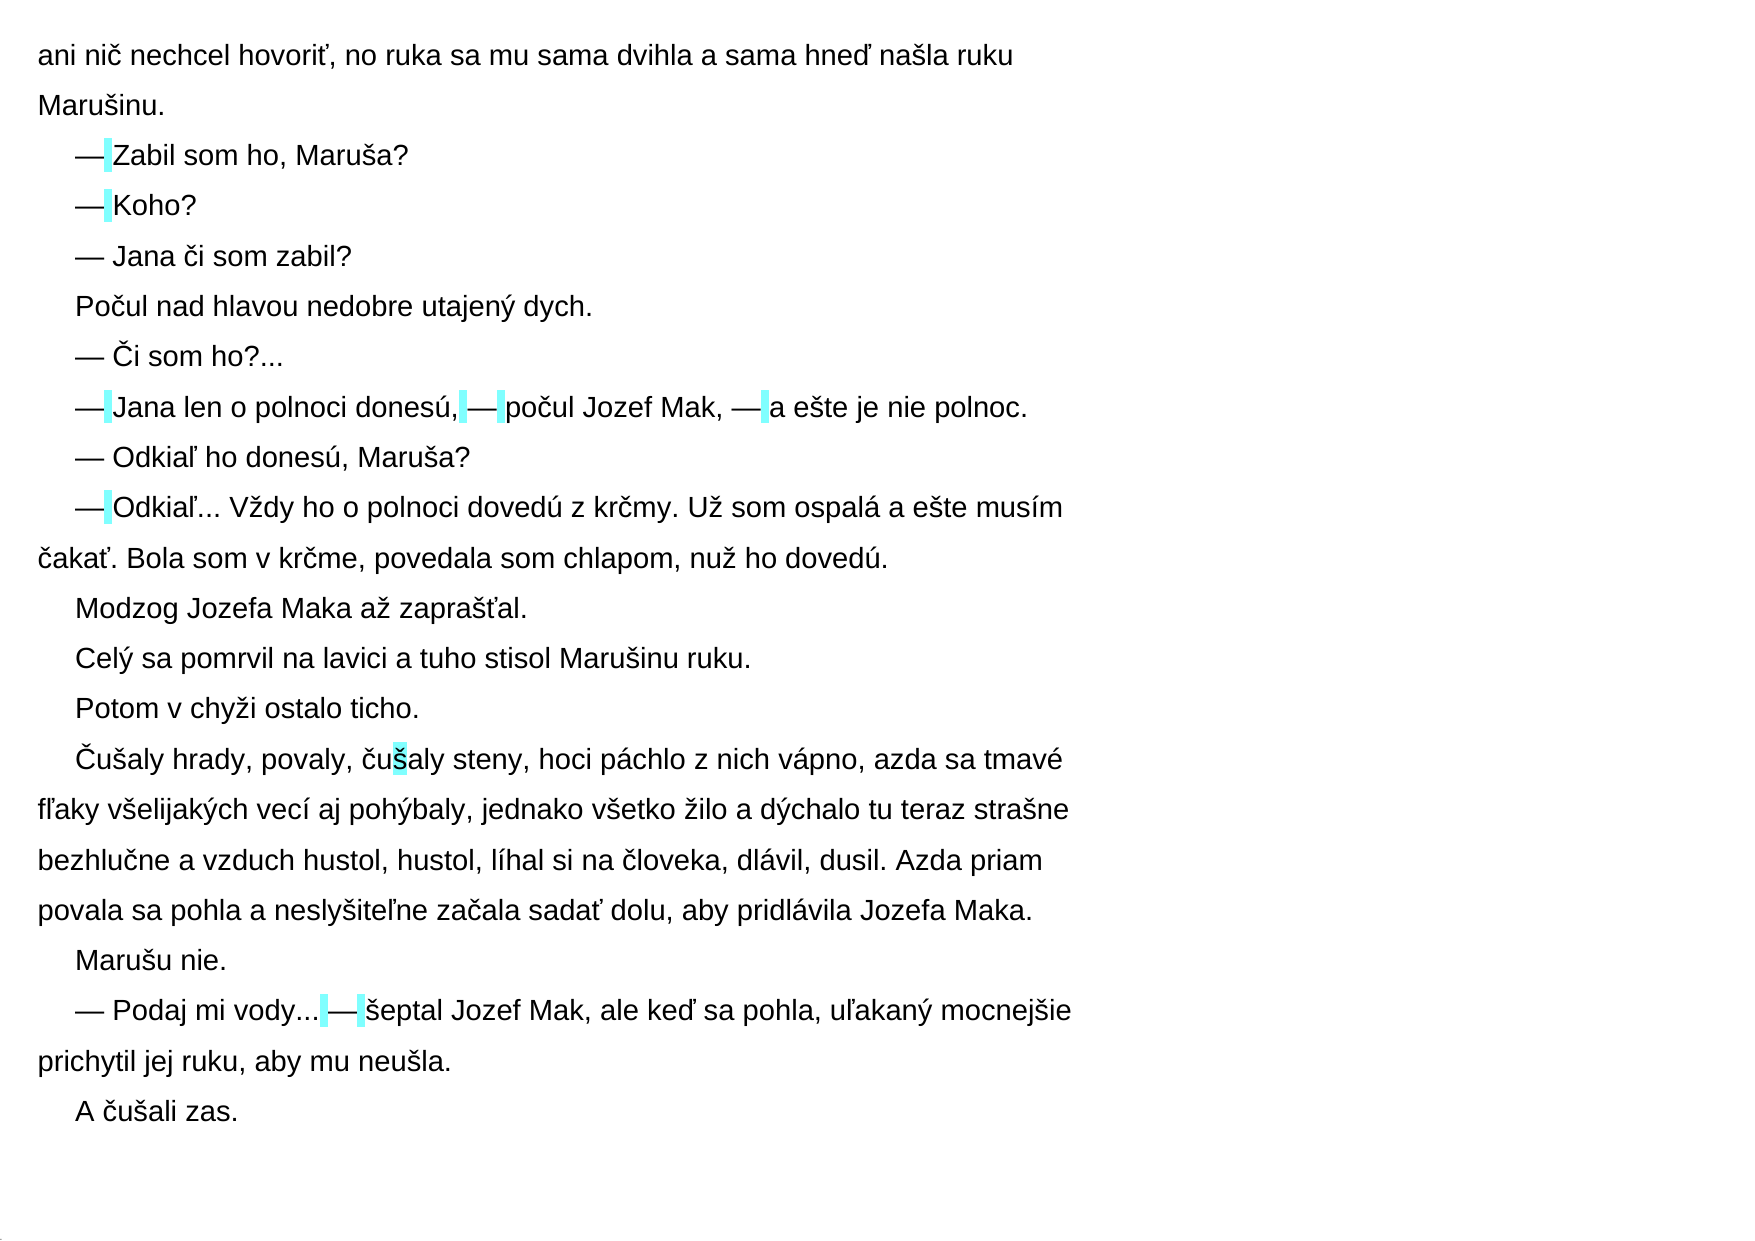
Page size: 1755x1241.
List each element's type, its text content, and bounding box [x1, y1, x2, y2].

text Čušaly hrady, povaly, čušaly steny, hoci páchlo z nich vápno, azda sa tmavé fľaky všelijakých vecí aj pohýbaly, jednako všetko žilo a dýchalo tu teraz strašne bezhlučne a vzduch hustol, hustol, líhal si na človeka, dlávil, dusil. Azda priam povala sa pohla a neslyšiteľne začala sadať dolu, aby pridlávila Jozefa Maka. [37, 742, 1130, 926]
text Modzog Jozefa Maka až zaprašťal. [37, 591, 1130, 624]
text — Koho? [37, 188, 1130, 222]
text Marušu nie. [37, 943, 1130, 977]
text — Jana len o polnoci donesú, — počul Jozef Mak, — a ešte je nie polnoc. [37, 390, 1130, 423]
text Potom v chyži ostalo ticho. [37, 692, 1130, 725]
text — Jana či som zabil? [37, 239, 1130, 272]
text — Zabil som ho, Maruša? [37, 138, 1130, 172]
text Celý sa pomrvil na lavici a tuho stisol Marušinu ruku. [37, 641, 1130, 675]
text ani nič nechcel hovoriť, no ruka sa mu sama dvihla a sama hneď našla ruku Marušinu. [37, 37, 1130, 121]
text — Odkiaľ ho donesú, Maruša? [37, 440, 1130, 473]
text A čušali zas. [37, 1094, 1130, 1128]
text — Podaj mi vody... — šeptal Jozef Mak, ale keď sa pohla, uľakaný mocnejšie prichytil jej ruku, aby mu neušla. [37, 993, 1130, 1077]
text — Odkiaľ... Vždy ho o polnoci dovedú z krčmy. Už som ospalá a ešte musím čakať. Bola som v krčme, povedala som chlapom, nuž ho dovedú. [37, 490, 1130, 574]
text — Či som ho?... [37, 339, 1130, 373]
text Počul nad hlavou nedobre utajený dych. [37, 289, 1130, 323]
